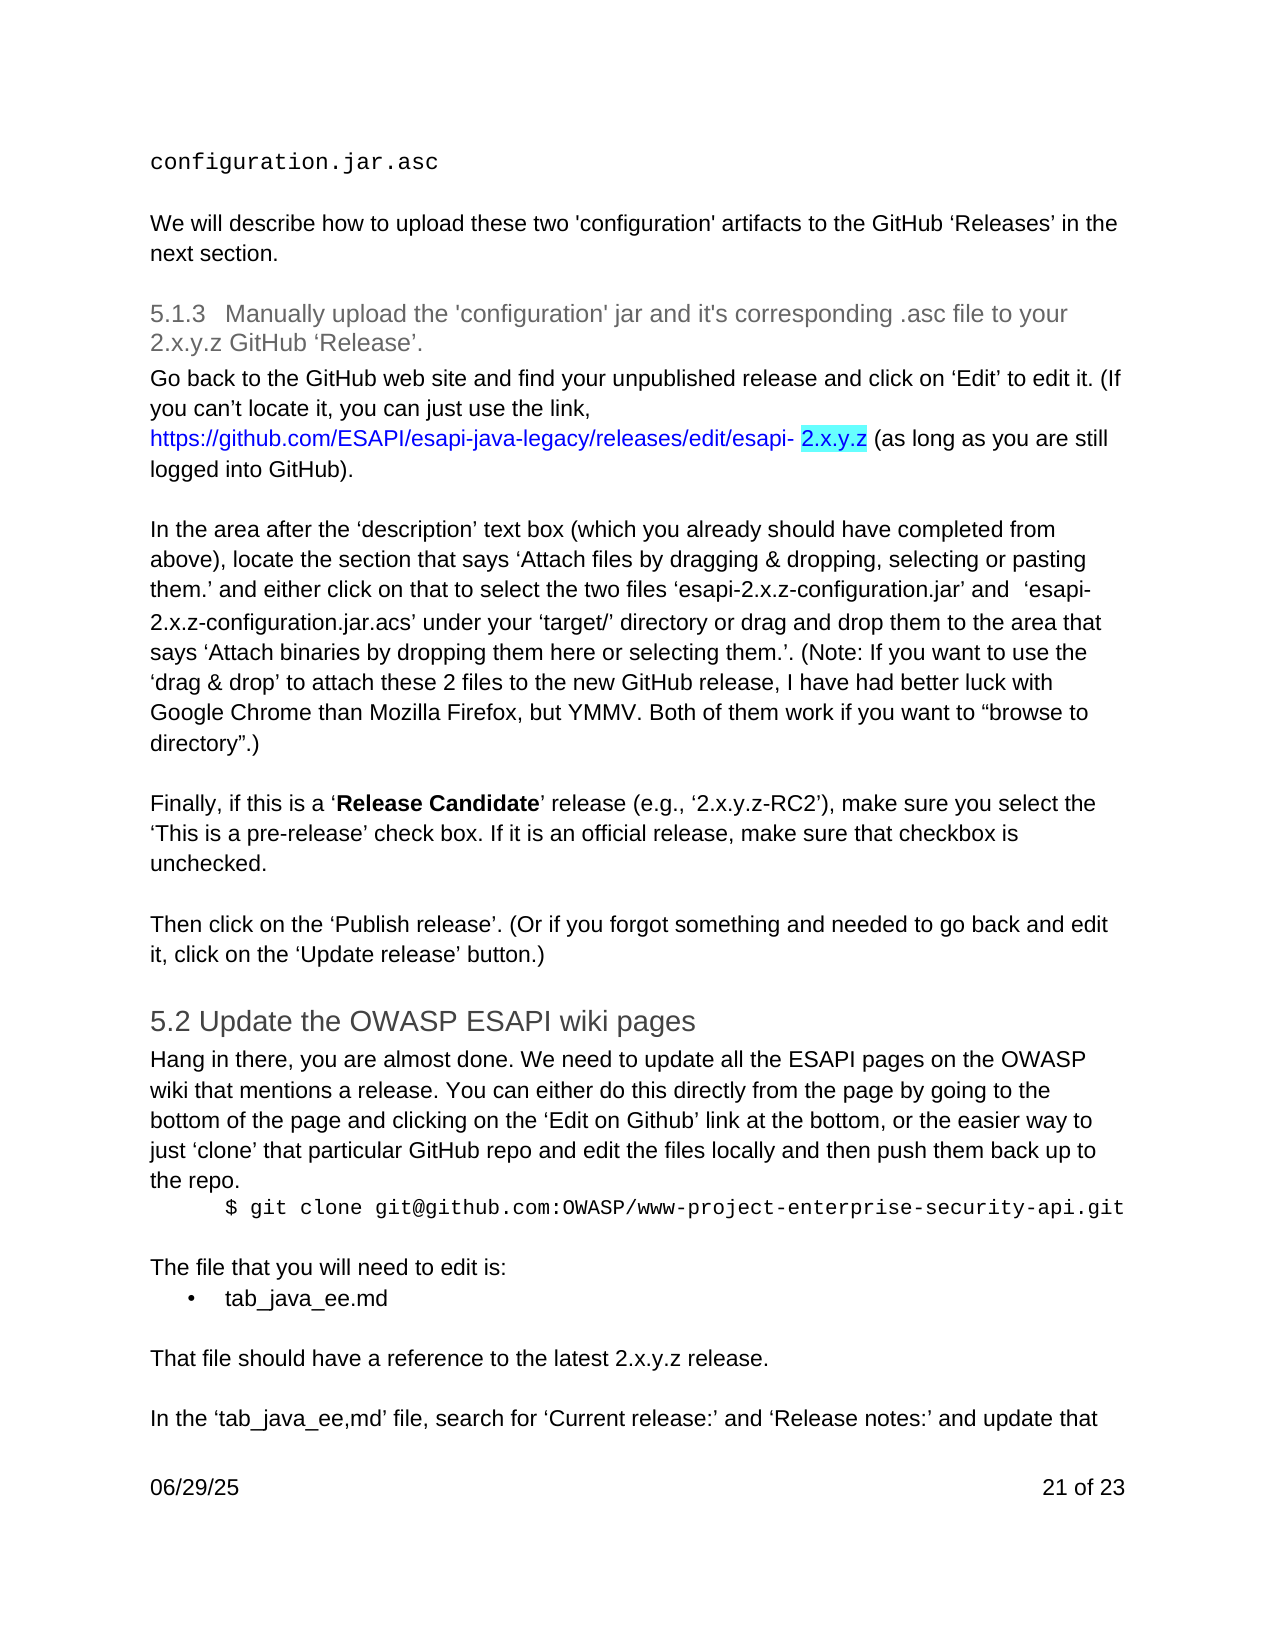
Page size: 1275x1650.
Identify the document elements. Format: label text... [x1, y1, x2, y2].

subtitle Update the OWASP ESAPI wiki pages [150, 1004, 1125, 1038]
text Finally, if this is a ‘Release Candidate’ release (e.g., ‘2.x.y.z-RC2’), make sure you select the ‘This is a pre-release’ check box. If it is an official release, make sure that checkbox is unchecked. [150, 790, 1125, 877]
text $ git clone git@github.com:OWASP/www-project-enterprise-security-api.git [225, 1197, 1125, 1221]
text In the area after the ‘description’ text box (which you already should have completed from above), locate the section that says ‘Attach files by dragging & dropping, selecting or pasting them.’ and either click on that to select the two files ‘esapi-2.x.z-configuration.jar’ and ‘esapi-2.x.z-configuration.jar.acs’ under your ‘target/’ directory or drag and drop them to the area that says ‘Attach binaries by dropping them here or selecting them.’. (Note: If you want to use the ‘drag & drop’ to attach these 2 files to the new GitHub release, I have had better luck with Google Chrome than Mozilla Firefox, but YMMV. Both of them work if you want to “browse to directory”.) [150, 516, 1125, 756]
list tab_java_ee.md [187, 1284, 1125, 1311]
subtitle Manually upload the 'configuration' jar and it's corresponding .asc file to your 2.x.y.z GitHub ‘Release’. [150, 299, 1125, 357]
text Hang in there, you are almost done. We need to update all the ESAPI pages on the OWASP wiki that mentions a release. You can either do this directly from the page by going to the bottom of the page and clicking on the ‘Edit on Github’ link at the bottom, or the easier way to just ‘clone’ that particular GitHub repo and edit the files locally and then push them back up to the repo. [150, 1046, 1125, 1193]
text That file should have a reference to the latest 2.x.y.z release. [150, 1345, 1125, 1371]
text We will describe how to upload these two 'configuration' artifacts to the GitHub ‘Releases’ in the next section. [150, 209, 1125, 266]
text The file that you will need to edit is: [150, 1254, 1125, 1281]
text In the ‘tab_java_ee,md’ file, search for ‘Current release:’ and ‘Release notes:’ and update that [150, 1405, 1125, 1432]
text Go back to the GitHub web site and find your unpublished release and click on ‘Edit’ to edit it. (If you can’t locate it, you can just use the link, https://github.com/ESAPI/esapi-java-legacy/releases/edit/esapi- 2.x.y.z (as long as you are still logged into GitHub). [150, 365, 1125, 482]
text Then click on the ‘Publish release’. (Or if you forgot something and needed to go back and edit it, click on the ‘Update release’ button.) [150, 911, 1125, 967]
text configuration.jar.asc [150, 150, 1125, 176]
